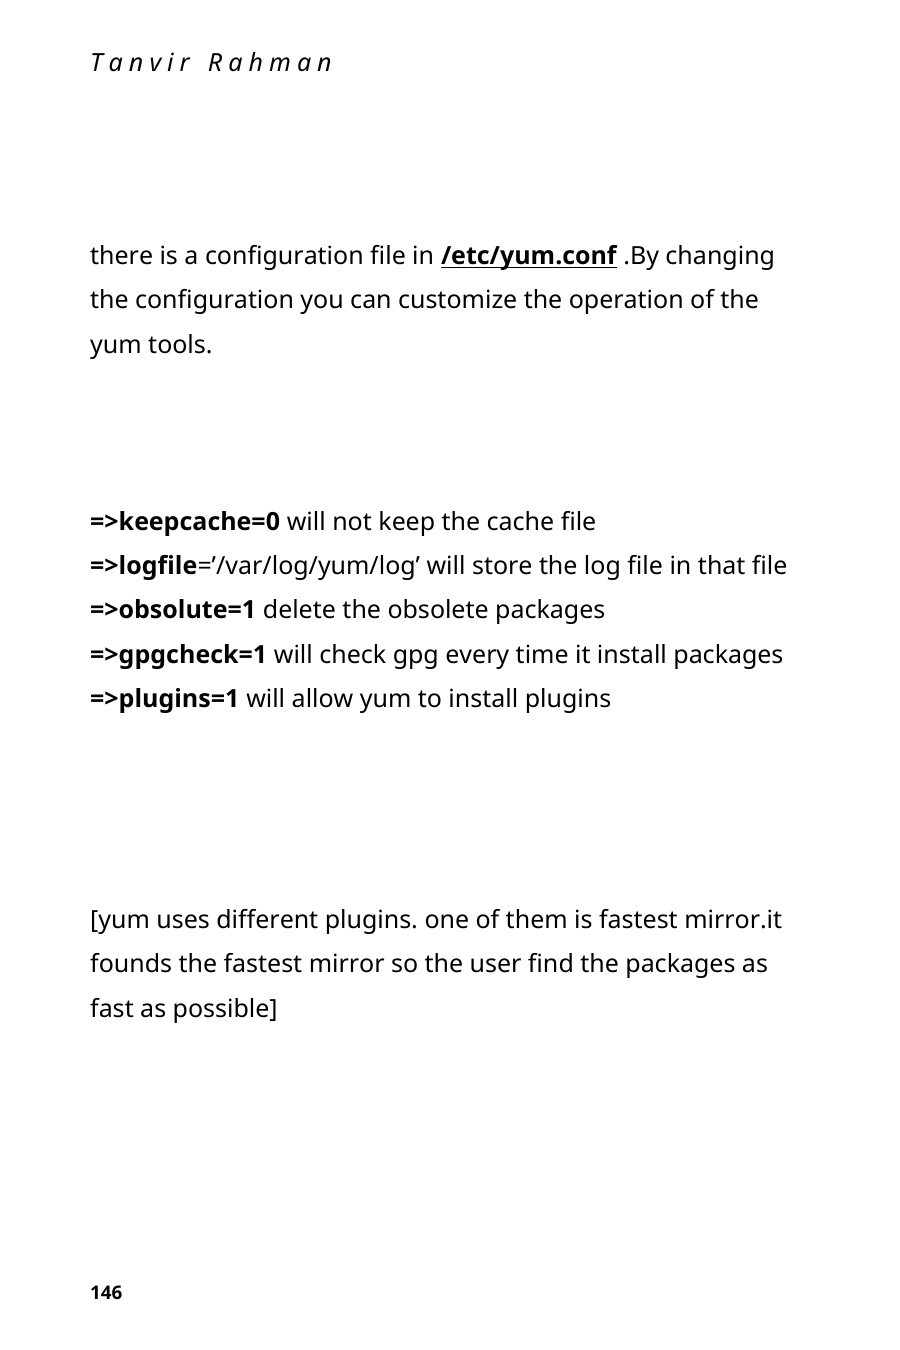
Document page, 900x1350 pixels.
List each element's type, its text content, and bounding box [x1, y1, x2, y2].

text =>plugins=1 will allow yum to install plugins [90, 681, 810, 714]
text =>gpgcheck=1 will check gpg every time it install packages [90, 636, 810, 670]
text [yum uses different plugins. one of them is fastest mirror.it founds the fastest mirror so the user find the packages as fast as possible] [90, 902, 810, 1024]
text there is a configuration file in /etc/yum.conf .By changing the configuration you can customize the operation of the yum tools. [90, 238, 810, 360]
text =>obsolute=1 delete the obsolete packages [90, 592, 810, 626]
text =>logfile=’/var/log/yum/log’ will store the log file in that file [90, 548, 810, 582]
text =>keepcache=0 will not keep the cache file [90, 503, 810, 537]
